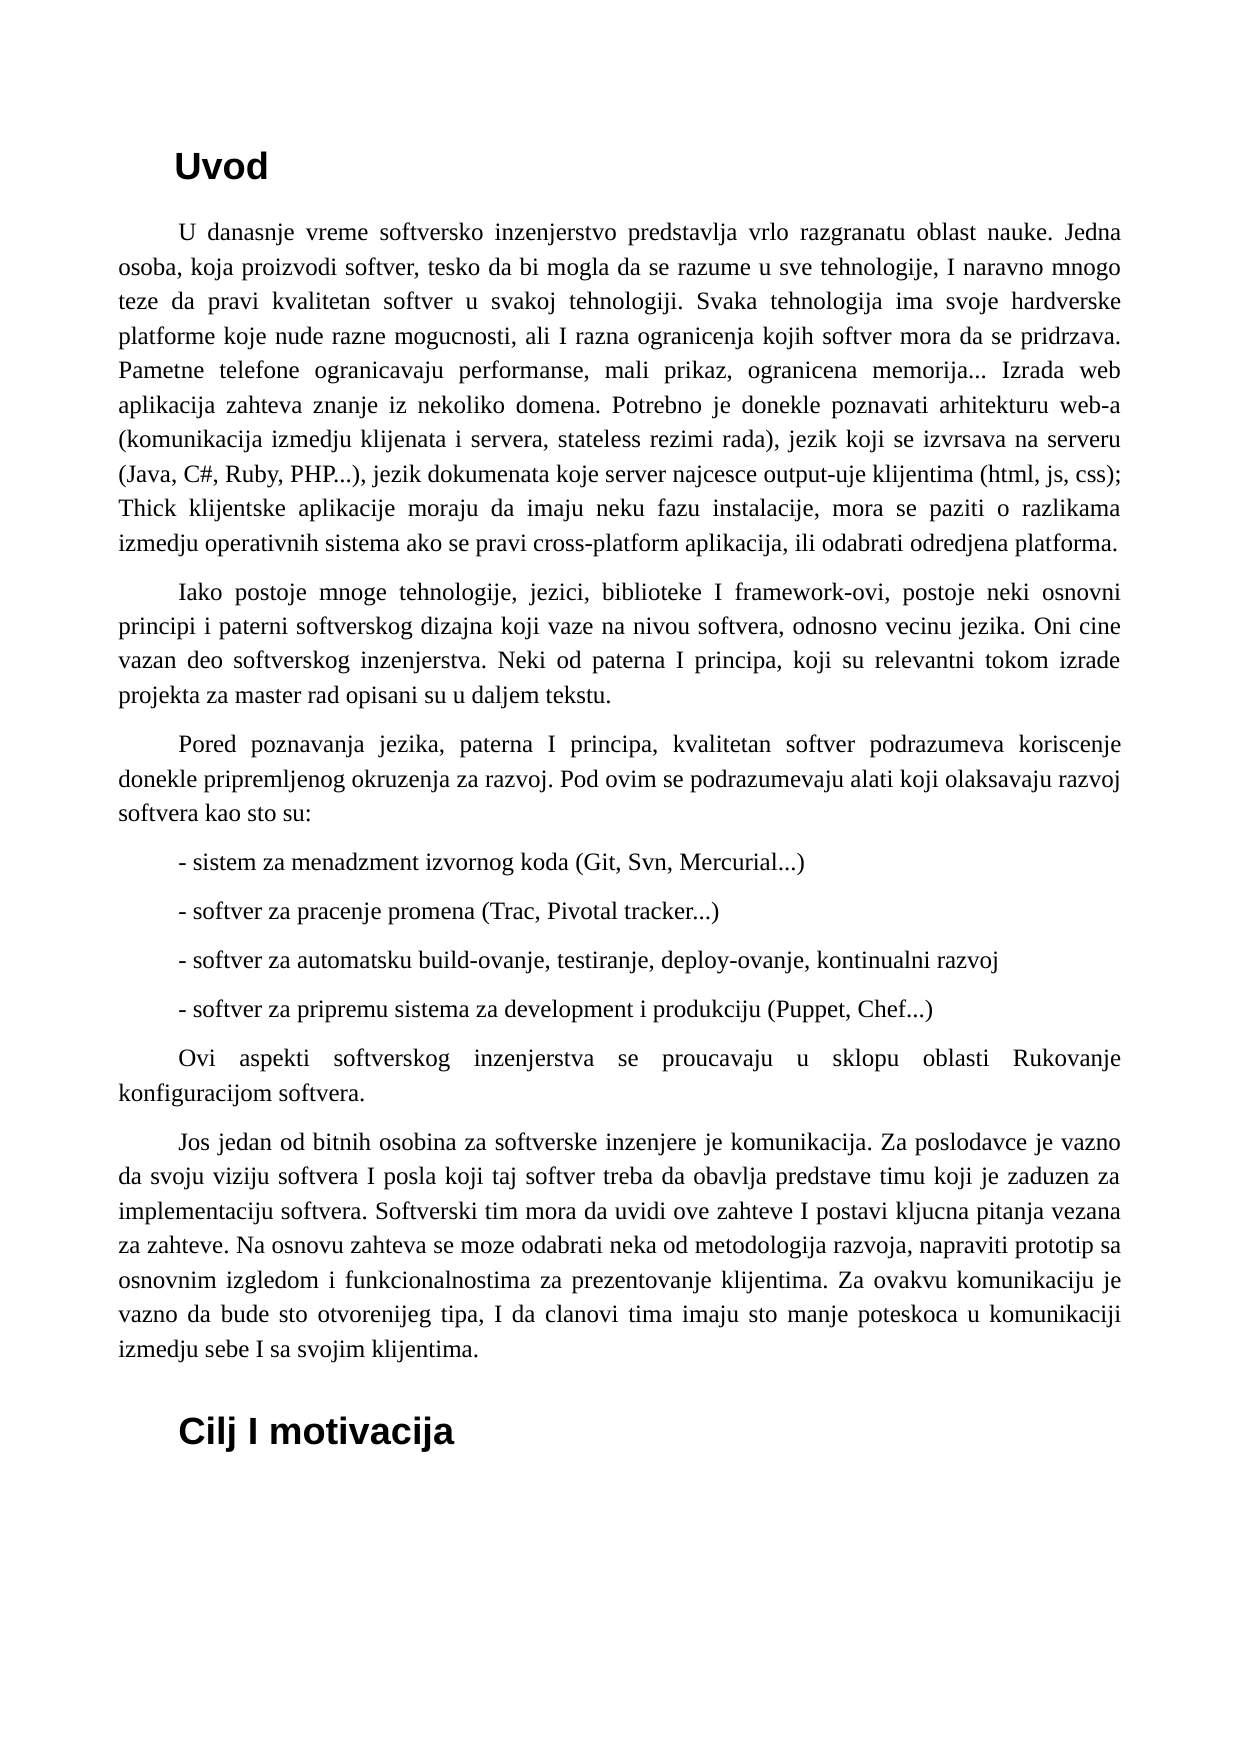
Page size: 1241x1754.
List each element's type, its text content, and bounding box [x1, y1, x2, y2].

text Pored poznavanja jezika, paterna I principa, kvalitetan softver podrazumeva koriscenje donekle pripremljenog okruzenja za razvoj. Pod ovim se podrazumevaju alati koji olaksavaju razvoj softvera kao sto su: [118, 729, 1122, 827]
text - softver za pripremu sistema za development i produkciju (Puppet, Chef...) [118, 994, 1122, 1023]
text U danasnje vreme softversko inzenjerstvo predstavlja vrlo razgranatu oblast nauke. Jedna osoba, koja proizvodi softver, tesko da bi mogla da se razume u sve tehnologije, I naravno mnogo teze da pravi kvalitetan softver u svakoj tehnologiji. Svaka tehnologija ima svoje hardverske platforme koje nude razne mogucnosti, ali I razna ogranicenja kojih softver mora da se pridrzava. Pametne telefone ogranicavaju performanse, mali prikaz, ogranicena memorija... Izrada web aplikacija zahteva znanje iz nekoliko domena. Potrebno je donekle poznavati arhitekturu web-a (komunikacija izmedju klijenata i servera, stateless rezimi rada), jezik koji se izvrsava na serveru (Java, C#, Ruby, PHP...), jezik dokumenata koje server najcesce output-uje klijentima (html, js, css); Thick klijentske aplikacije moraju da imaju neku fazu instalacije, mora se paziti o razlikama izmedju operativnih sistema ako se pravi cross-platform aplikacija, ili odabrati odredjena platforma. [118, 217, 1122, 556]
text Iako postoje mnoge tehnologije, jezici, biblioteke I framework-ovi, postoje neki osnovni principi i paterni softverskog dizajna koji vaze na nivou softvera, odnosno vecinu jezika. Oni cine vazan deo softverskog inzenjerstva. Neki od paterna I principa, koji su relevantni tokom izrade projekta za master rad opisani su u daljem tekstu. [118, 577, 1122, 709]
text Jos jedan od bitnih osobina za softverske inzenjere je komunikacija. Za poslodavce je vazno da svoju viziju softvera I posla koji taj softver treba da obavlja predstave timu koji je zaduzen za implementaciju softvera. Softverski tim mora da uvidi ove zahteve I postavi kljucna pitanja vezana za zahteve. Na osnovu zahteva se moze odabrati neka od metodologija razvoja, napraviti prototip sa osnovnim izgledom i funkcionalnostima za prezentovanje klijentima. Za ovakvu komunikaciju je vazno da bude sto otvorenijeg tipa, I da clanovi tima imaju sto manje poteskoca u komunikaciji izmedju sebe I sa svojim klijentima. [118, 1127, 1122, 1363]
text - softver za automatsku build-ovanje, testiranje, deploy-ovanje, kontinualni razvoj [118, 945, 1122, 974]
text - sistem za menadzment izvornog koda (Git, Svn, Mercurial...) [118, 847, 1122, 876]
subtitle Uvod [174, 144, 993, 187]
text Ovi aspekti softverskog inzenjerstva se proucavaju u sklopu oblasti Rukovanje konfiguracijom softvera. [118, 1043, 1122, 1107]
subtitle Cilj I motivacija [178, 1408, 993, 1452]
text - softver za pracenje promena (Trac, Pivotal tracker...) [118, 896, 1122, 925]
